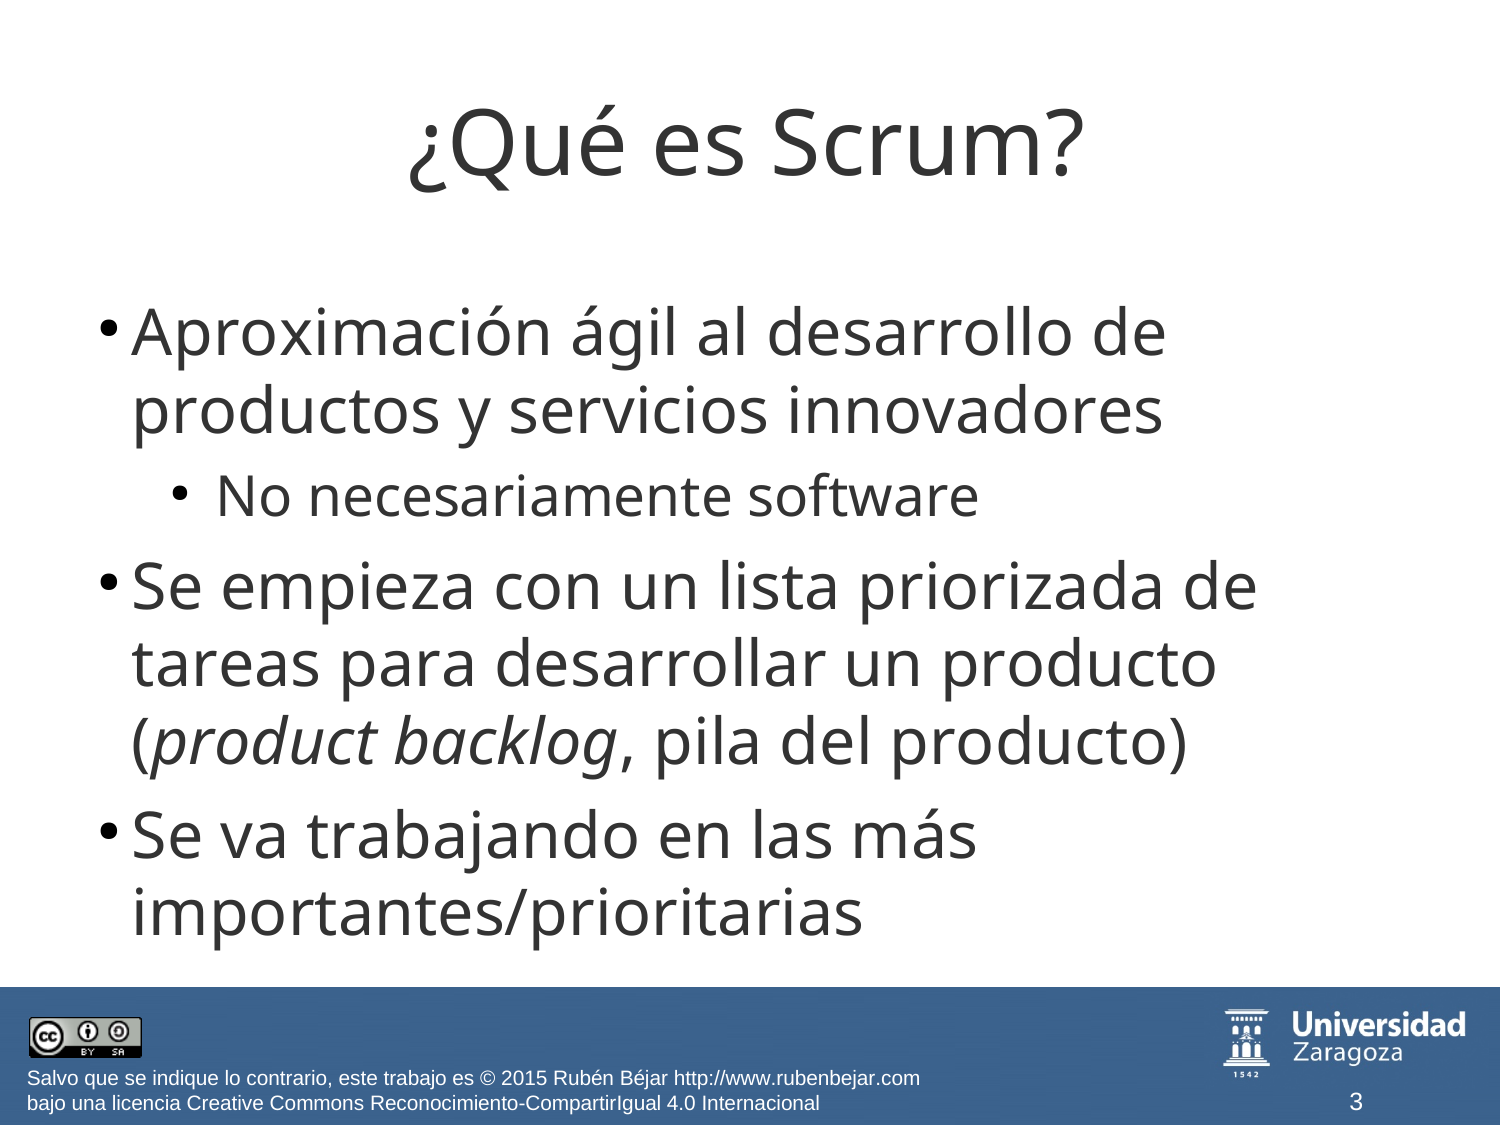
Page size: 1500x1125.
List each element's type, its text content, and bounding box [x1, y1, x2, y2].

title ¿Qué es Scrum? [74, 21, 1420, 257]
picture [0, 987, 1500, 1125]
list Aproximación ágil al desarrollo de productos y servicios innovadores No necesariamente software Se empieza con un lista priorizada de tareas para desarrollar un producto (product backlog, pila del producto) Se va trabajando en las más importantes/prioritarias [82, 283, 1418, 957]
